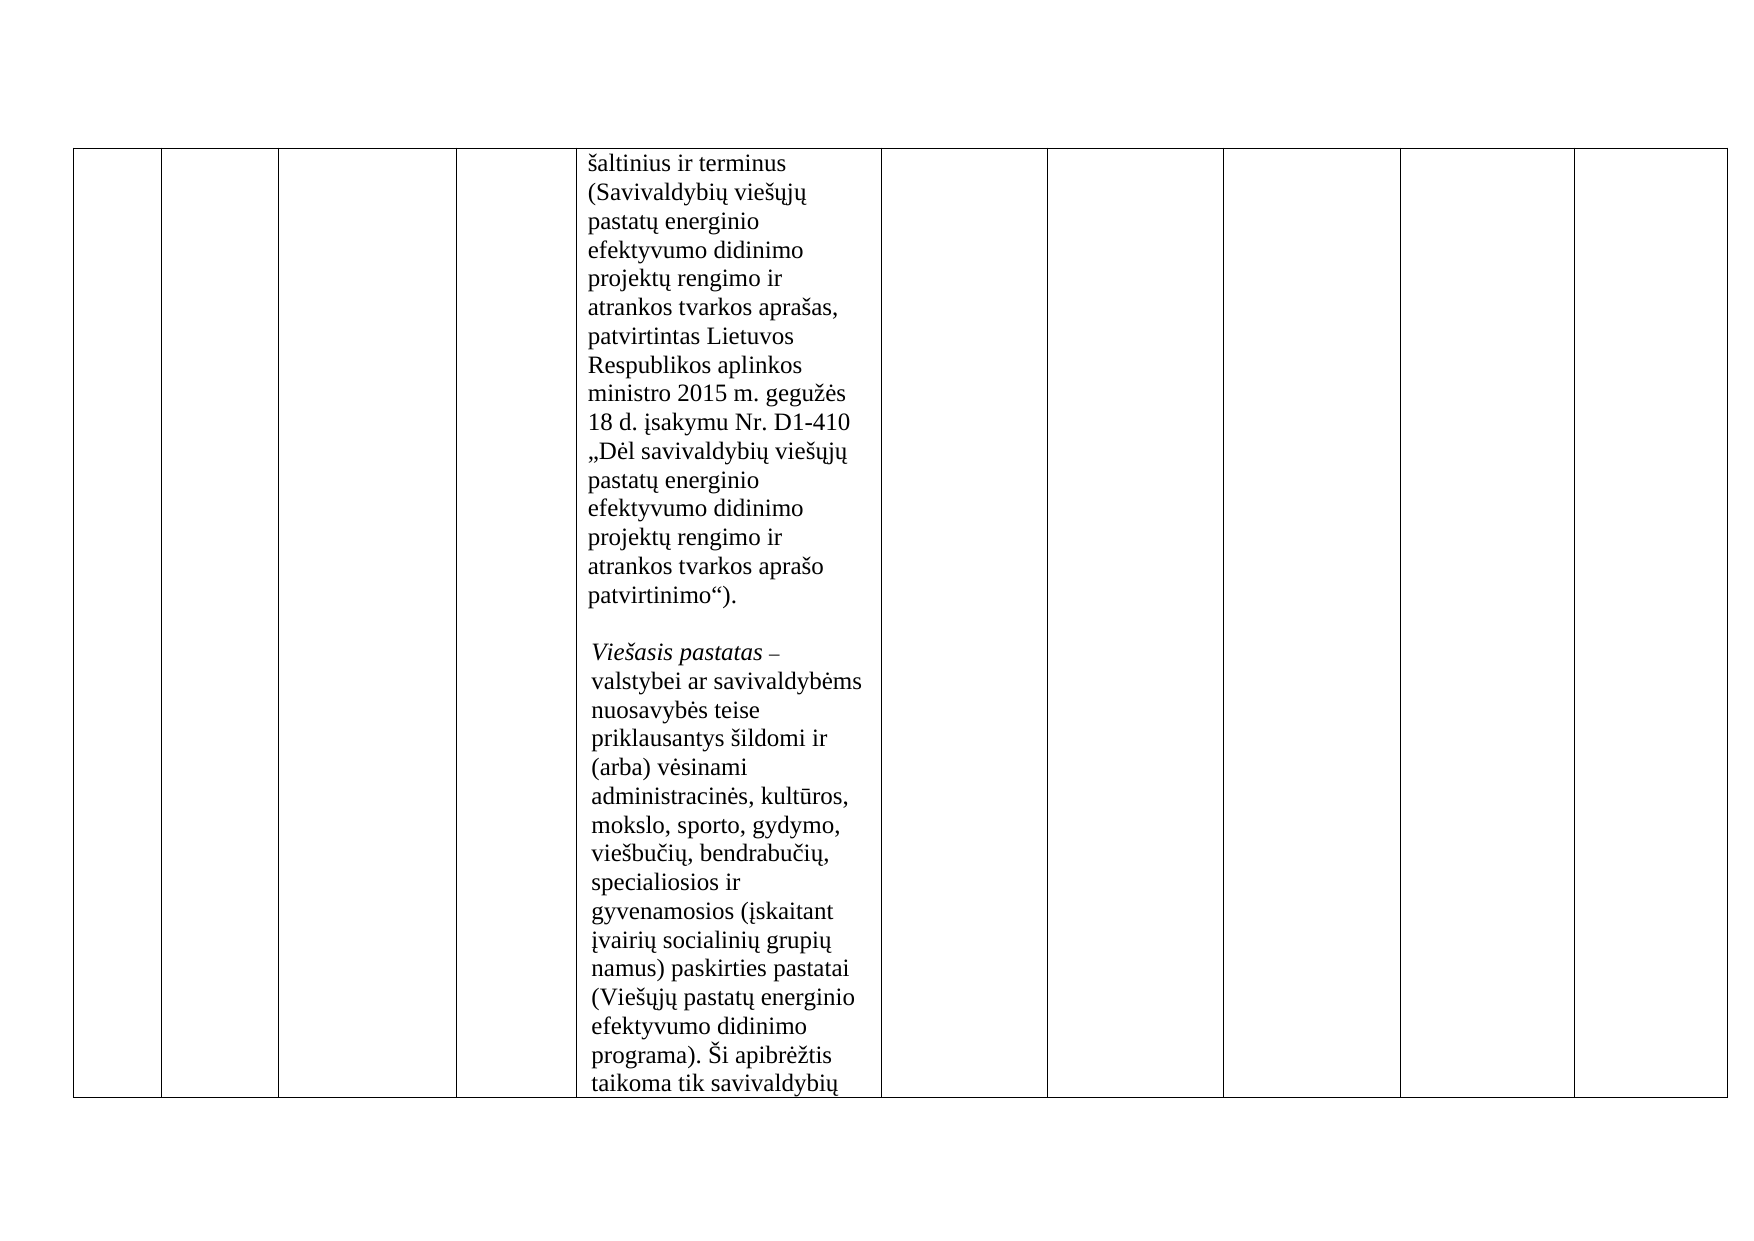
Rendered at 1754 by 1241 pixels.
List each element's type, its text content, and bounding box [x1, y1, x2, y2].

table_cell [279, 149, 456, 1097]
table_cell [1401, 149, 1574, 1097]
table_cell [1575, 149, 1727, 1097]
table_cell šaltinius ir terminus (Savivaldybių viešųjų pastatų energinio efektyvumo didinimo projektų rengimo ir atrankos tvarkos aprašas, patvirtintas Lietuvos Respublikos aplinkos ministro 2015 m. gegužės 18 d. įsakymu Nr. D1-410 „Dėl savivaldybių viešųjų pastatų energinio efektyvumo didinimo projektų rengimo ir atrankos tvarkos aprašo patvirtinimo“). Viešasis pastatas – valstybei ar savivaldybėms nuosavybės teise priklausantys šildomi ir (arba) vėsinami administracinės, kultūros, mokslo, sporto, gydymo, viešbučių, bendrabučių, specialiosios ir gyvenamosios (įskaitant įvairių socialinių grupių namus) paskirties pastatai (Viešųjų pastatų energinio efektyvumo didinimo programa). Ši apibrėžtis taikoma tik savivaldybių [577, 149, 881, 1097]
table_cell [1048, 149, 1223, 1097]
table_cell [1224, 149, 1400, 1097]
table_cell [162, 149, 278, 1097]
table_cell [882, 149, 1047, 1097]
table_cell [74, 149, 161, 1097]
table_cell [457, 149, 576, 1097]
